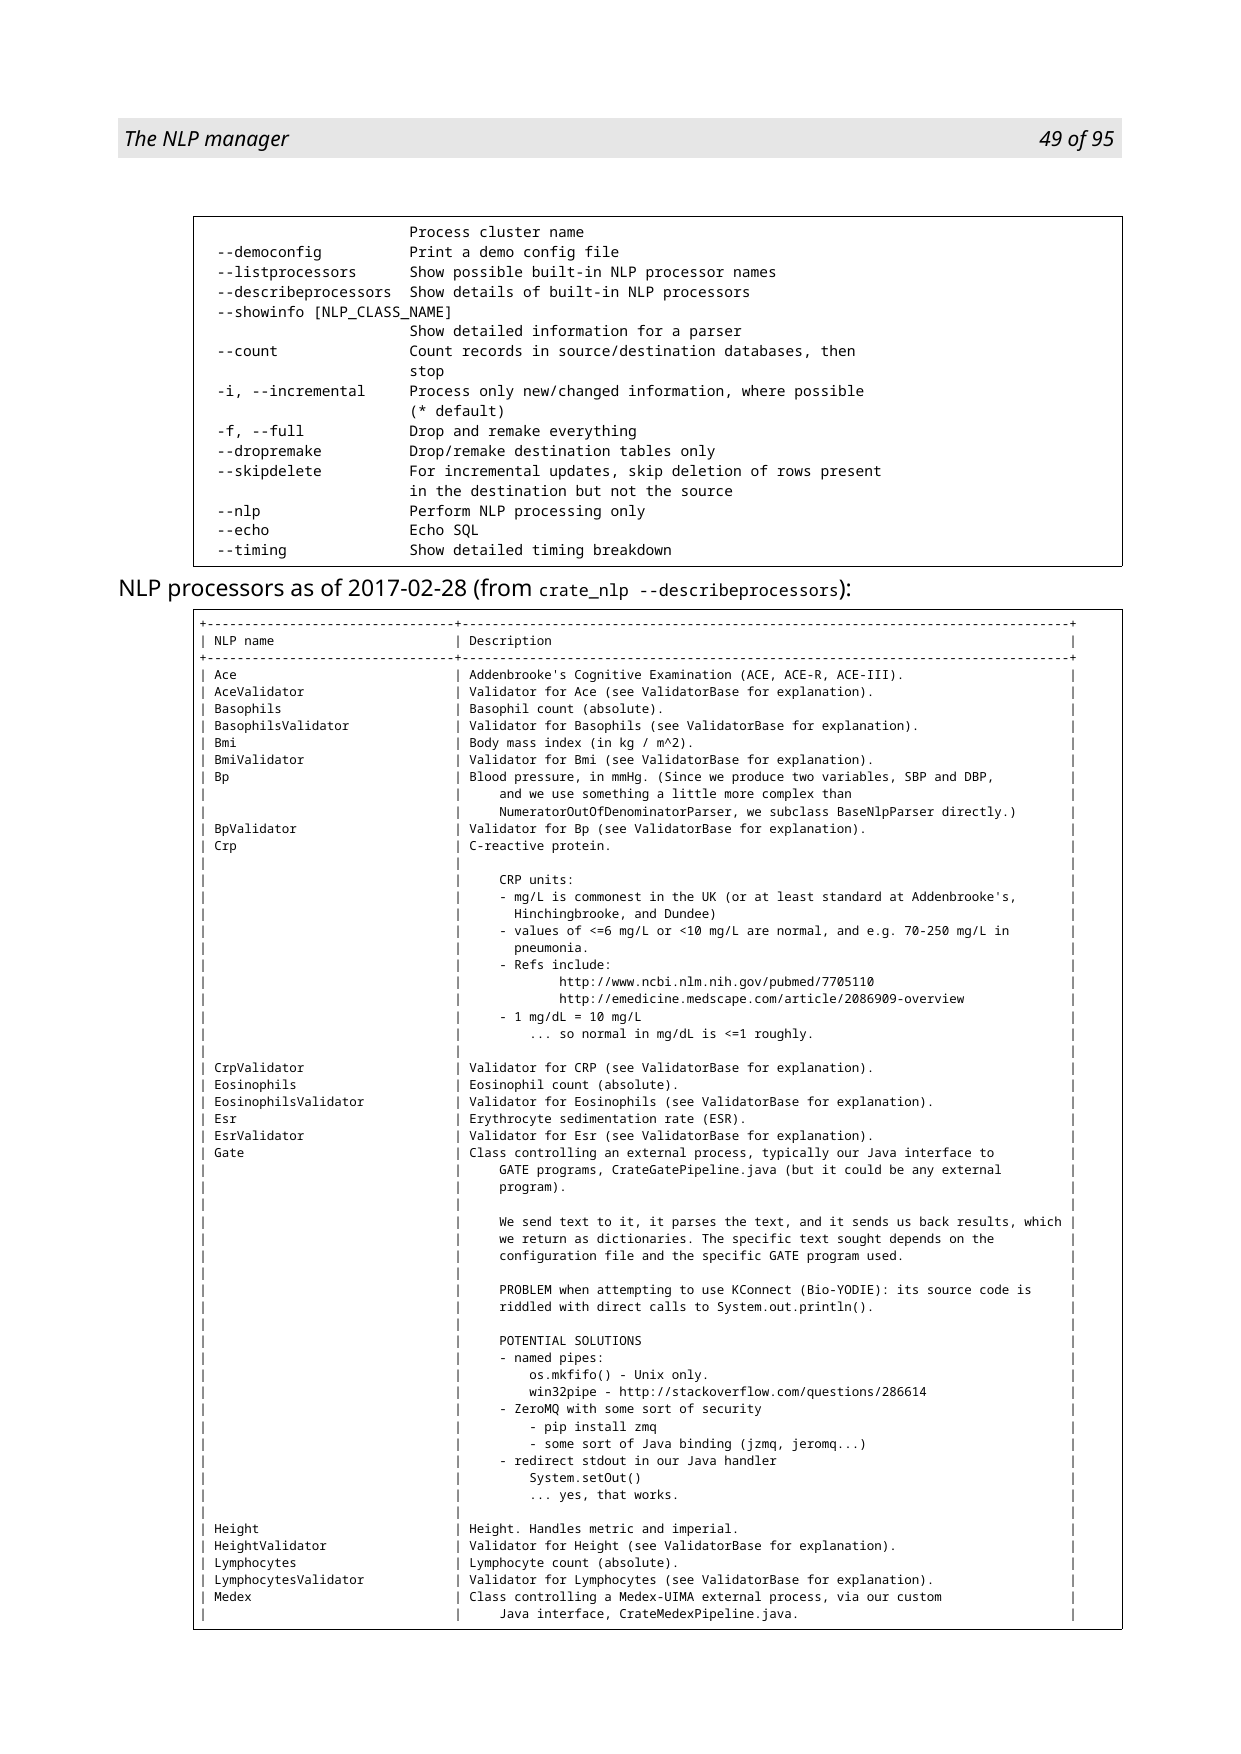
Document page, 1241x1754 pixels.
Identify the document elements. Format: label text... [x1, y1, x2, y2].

table_header Process cluster name --democonfig Print a demo config file --listprocessors Show possible built-in NLP processor names --describeprocessors Show details of built-in NLP processors --showinfo [NLP_CLASS_NAME] Show detailed information for a parser --count Count records in source/destination databases, then stop -i, --incremental Process only new/changed information, where possible (* default) -f, --full Drop and remake everything --dropremake Drop/remake destination tables only --skipdelete For incremental updates, skip deletion of rows present in the destination but not the source --nlp Perform NLP processing only --echo Echo SQL --timing Show detailed timing breakdown [194, 217, 1122, 566]
table_header +---------------------------------+---------------------------------------------------------------------------------+ | NLP name | Description | +---------------------------------+---------------------------------------------------------------------------------+ | Ace | Addenbrooke's Cognitive Examination (ACE, ACE-R, ACE-III). | | AceValidator | Validator for Ace (see ValidatorBase for explanation). | | Basophils | Basophil count (absolute). | | BasophilsValidator | Validator for Basophils (see ValidatorBase for explanation). | | Bmi | Body mass index (in kg / m^2). | | BmiValidator | Validator for Bmi (see ValidatorBase for explanation). | | Bp | Blood pressure, in mmHg. (Since we produce two variables, SBP and DBP, | | | and we use something a little more complex than | | | NumeratorOutOfDenominatorParser, we subclass BaseNlpParser directly.) | | BpValidator | Validator for Bp (see ValidatorBase for explanation). | | Crp | C-reactive protein. | | | | | | CRP units: | | | - mg/L is commonest in the UK (or at least standard at Addenbrooke's, | | | Hinchingbrooke, and Dundee) | | | - values of <=6 mg/L or <10 mg/L are normal, and e.g. 70-250 mg/L in | | | pneumonia. | | | - Refs include: | | | http://www.ncbi.nlm.nih.gov/pubmed/7705110 | | | http://emedicine.medscape.com/article/2086909-overview | | | - 1 mg/dL = 10 mg/L | | | ... so normal in mg/dL is <=1 roughly. | | | | | CrpValidator | Validator for CRP (see ValidatorBase for explanation). | | Eosinophils | Eosinophil count (absolute). | | EosinophilsValidator | Validator for Eosinophils (see ValidatorBase for explanation). | | Esr | Erythrocyte sedimentation rate (ESR). | | EsrValidator | Validator for Esr (see ValidatorBase for explanation). | | Gate | Class controlling an external process, typically our Java interface to | | | GATE programs, CrateGatePipeline.java (but it could be any external | | | program). | | | | | | We send text to it, it parses the text, and it sends us back results, which | | | we return as dictionaries. The specific text sought depends on the | | | configuration file and the specific GATE program used. | | | | | | PROBLEM when attempting to use KConnect (Bio-YODIE): its source code is | | | riddled with direct calls to System.out.println(). | | | | | | POTENTIAL SOLUTIONS | | | - named pipes: | | | os.mkfifo() - Unix only. | | | win32pipe - http://stackoverflow.com/questions/286614 | | | - ZeroMQ with some sort of security | | | - pip install zmq | | | - some sort of Java binding (jzmq, jeromq...) | | | - redirect stdout in our Java handler | | | System.setOut() | | | ... yes, that works. | | | | | Height | Height. Handles metric and imperial. | | HeightValidator | Validator for Height (see ValidatorBase for explanation). | | Lymphocytes | Lymphocyte count (absolute). | | LymphocytesValidator | Validator for Lymphocytes (see ValidatorBase for explanation). | | Medex | Class controlling a Medex-UIMA external process, via our custom | | | Java interface, CrateMedexPipeline.java. | [194, 610, 1122, 1628]
text NLP processors as of 2017-02-28 (from crate_nlp --describeprocessors): [118, 572, 1122, 603]
